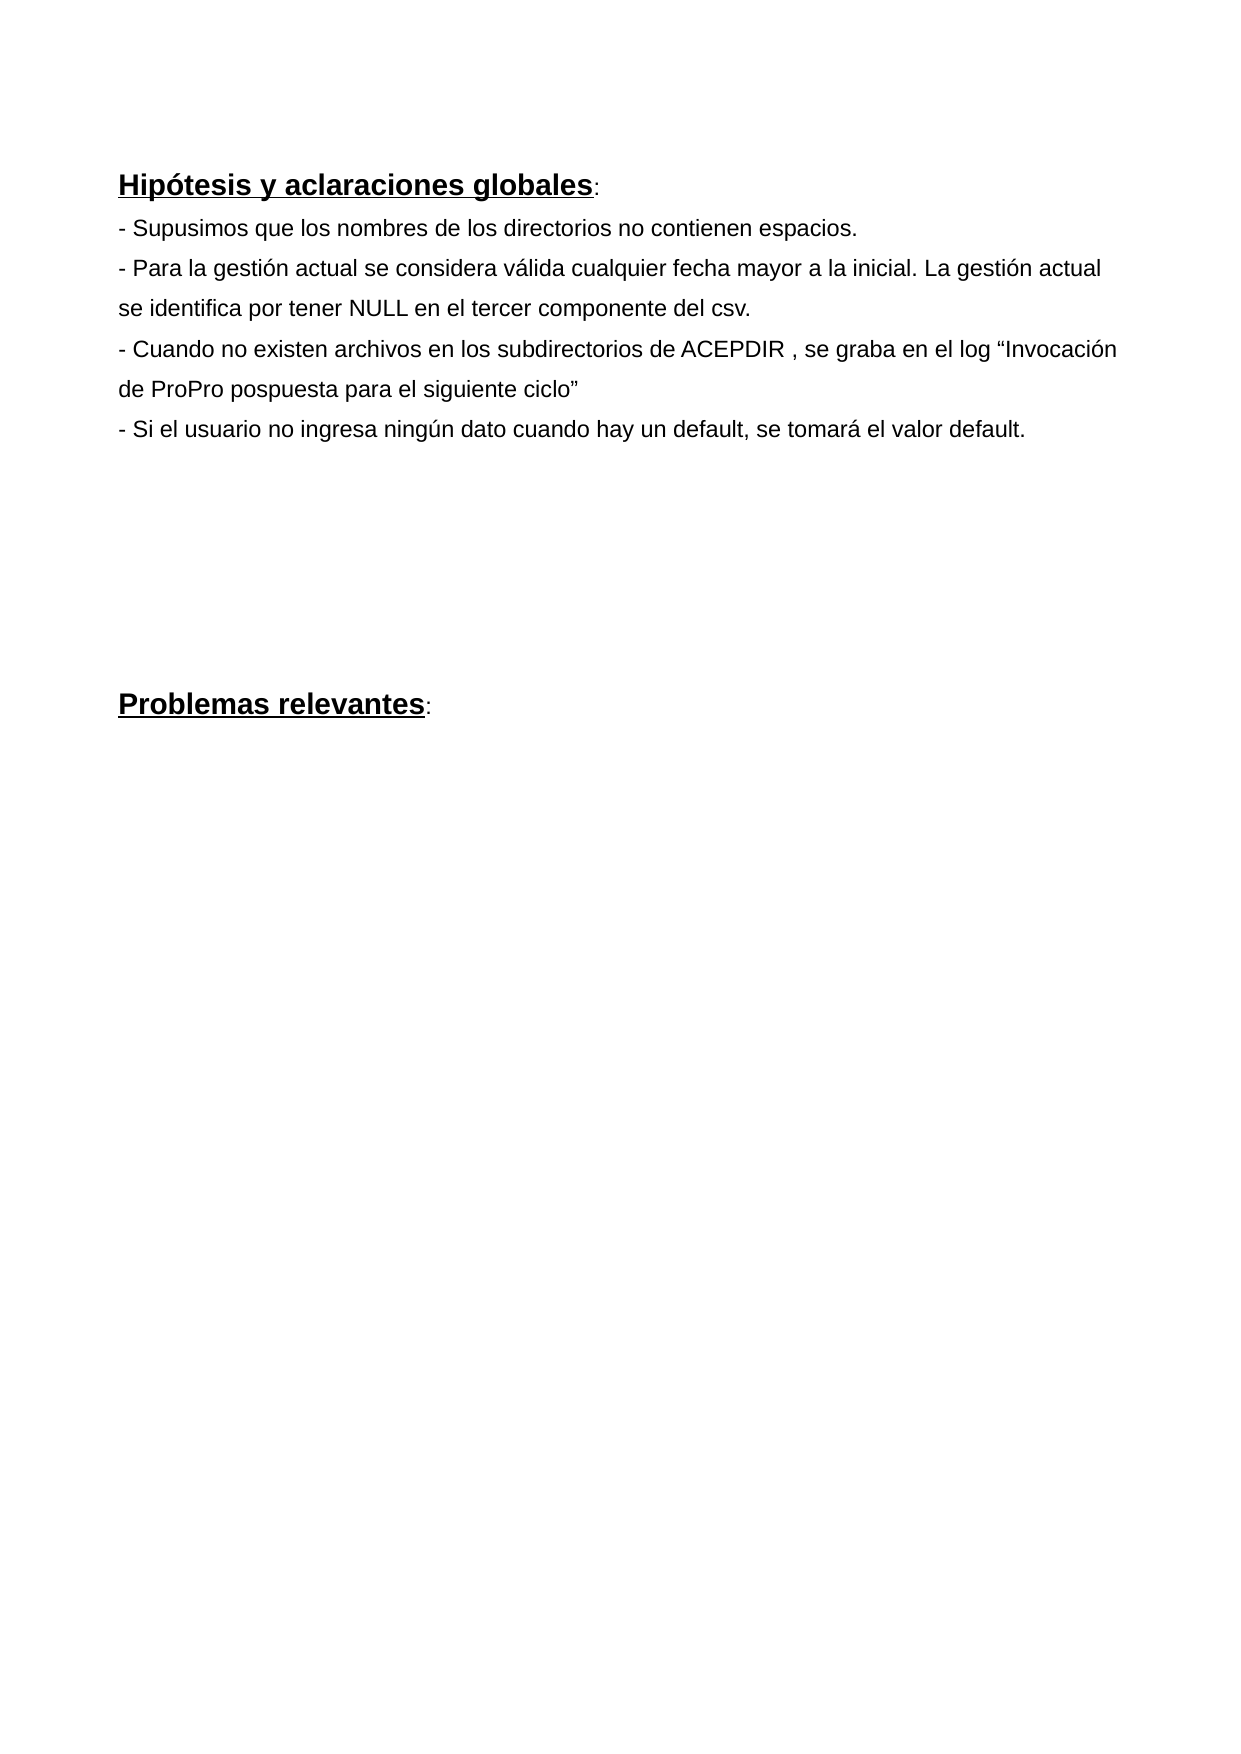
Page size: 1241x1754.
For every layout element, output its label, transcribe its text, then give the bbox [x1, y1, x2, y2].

text Problemas relevantes: [118, 686, 1122, 720]
text - Si el usuario no ingresa ningún dato cuando hay un default, se tomará el valor default. [118, 416, 1122, 443]
text Hipótesis y aclaraciones globales: [118, 167, 1122, 201]
text - Supusimos que los nombres de los directorios no contienen espacios. [118, 214, 1122, 241]
text - Para la gestión actual se considera válida cualquier fecha mayor a la inicial. La gestión actual se identifica por tener NULL en el tercer componente del csv. [118, 254, 1122, 322]
text - Cuando no existen archivos en los subdirectorios de ACEPDIR , se graba en el log “Invocación de ProPro pospuesta para el siguiente ciclo” [118, 335, 1122, 402]
